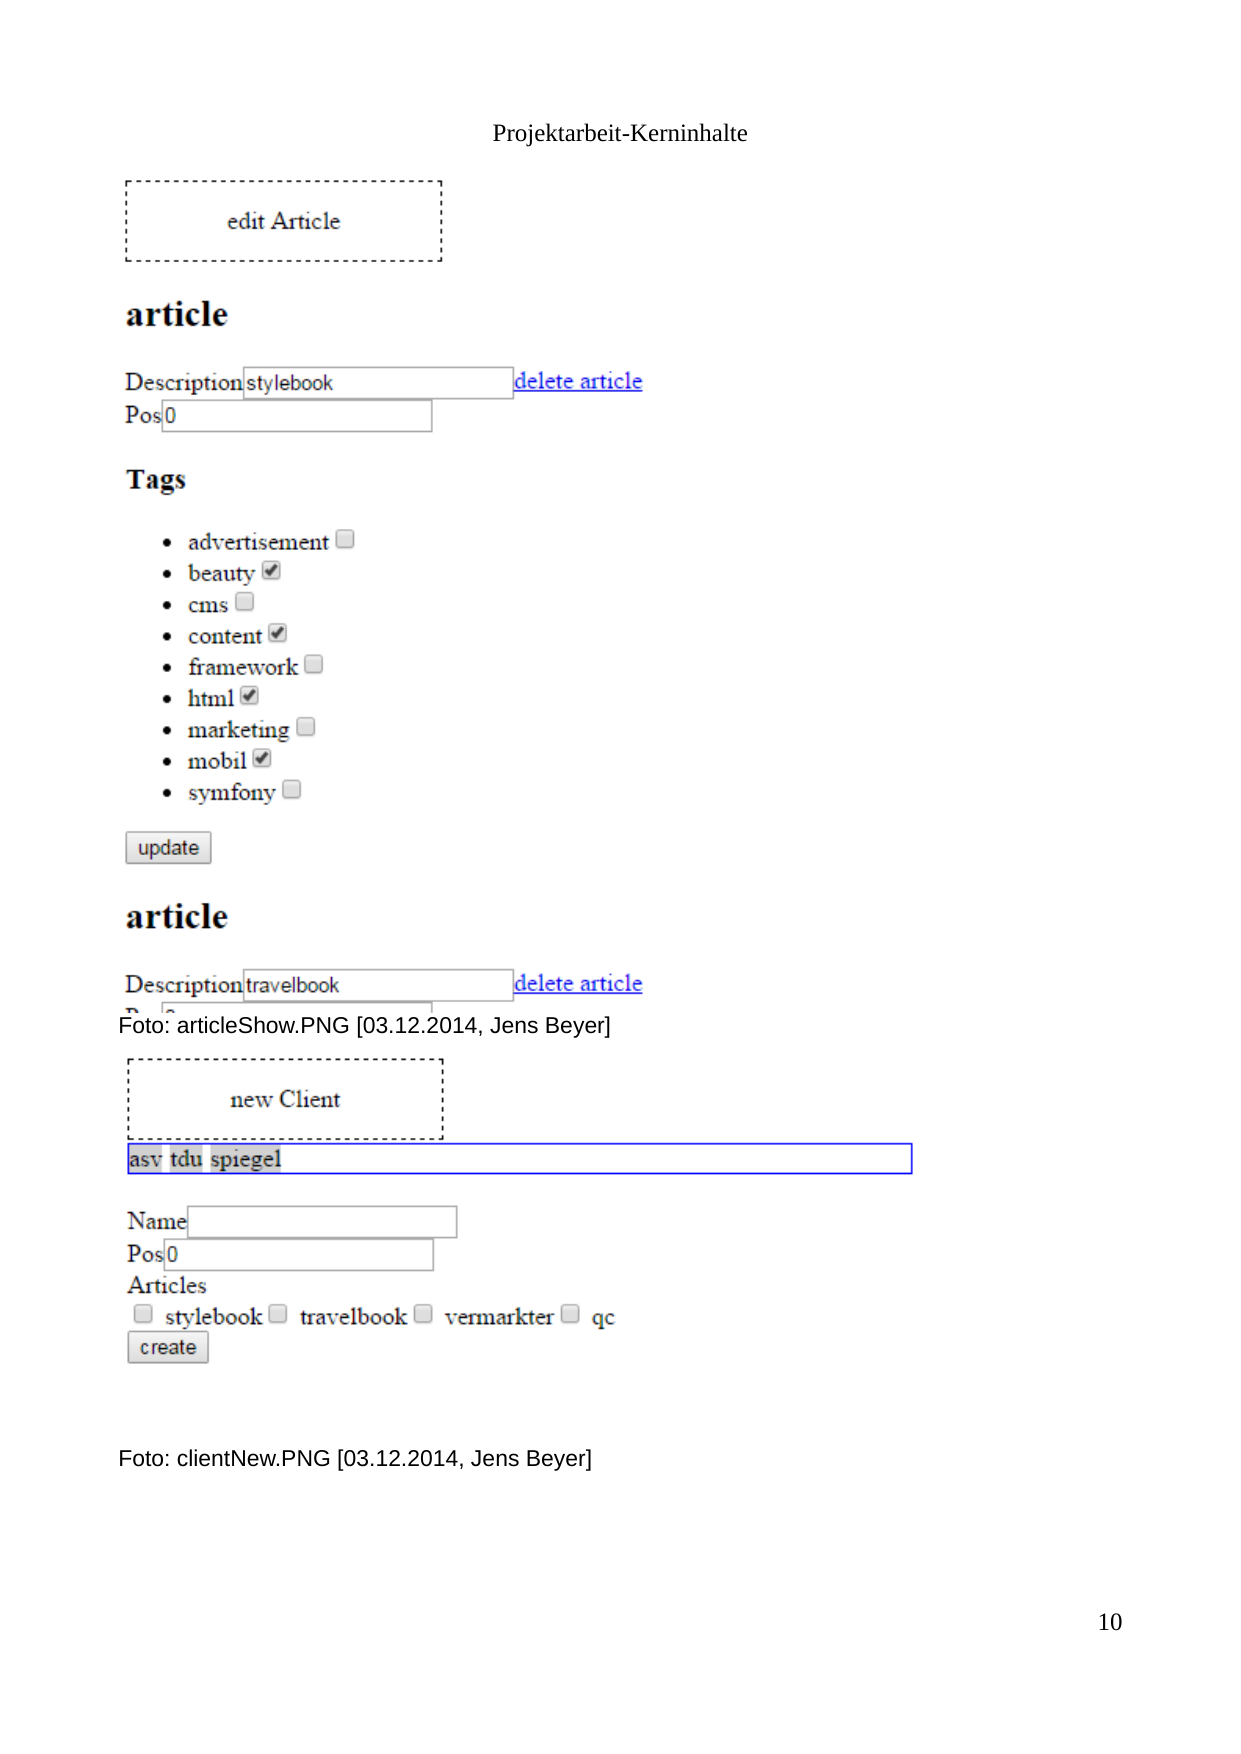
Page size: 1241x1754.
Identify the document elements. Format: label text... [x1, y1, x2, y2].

picture [121, 176, 679, 1013]
text Foto: articleShow.PNG [03.12.2014, Jens Beyer] [118, 1005, 1122, 1039]
picture [120, 1051, 941, 1406]
text Foto: clientNew.PNG [03.12.2014, Jens Beyer] [118, 1445, 1122, 1471]
